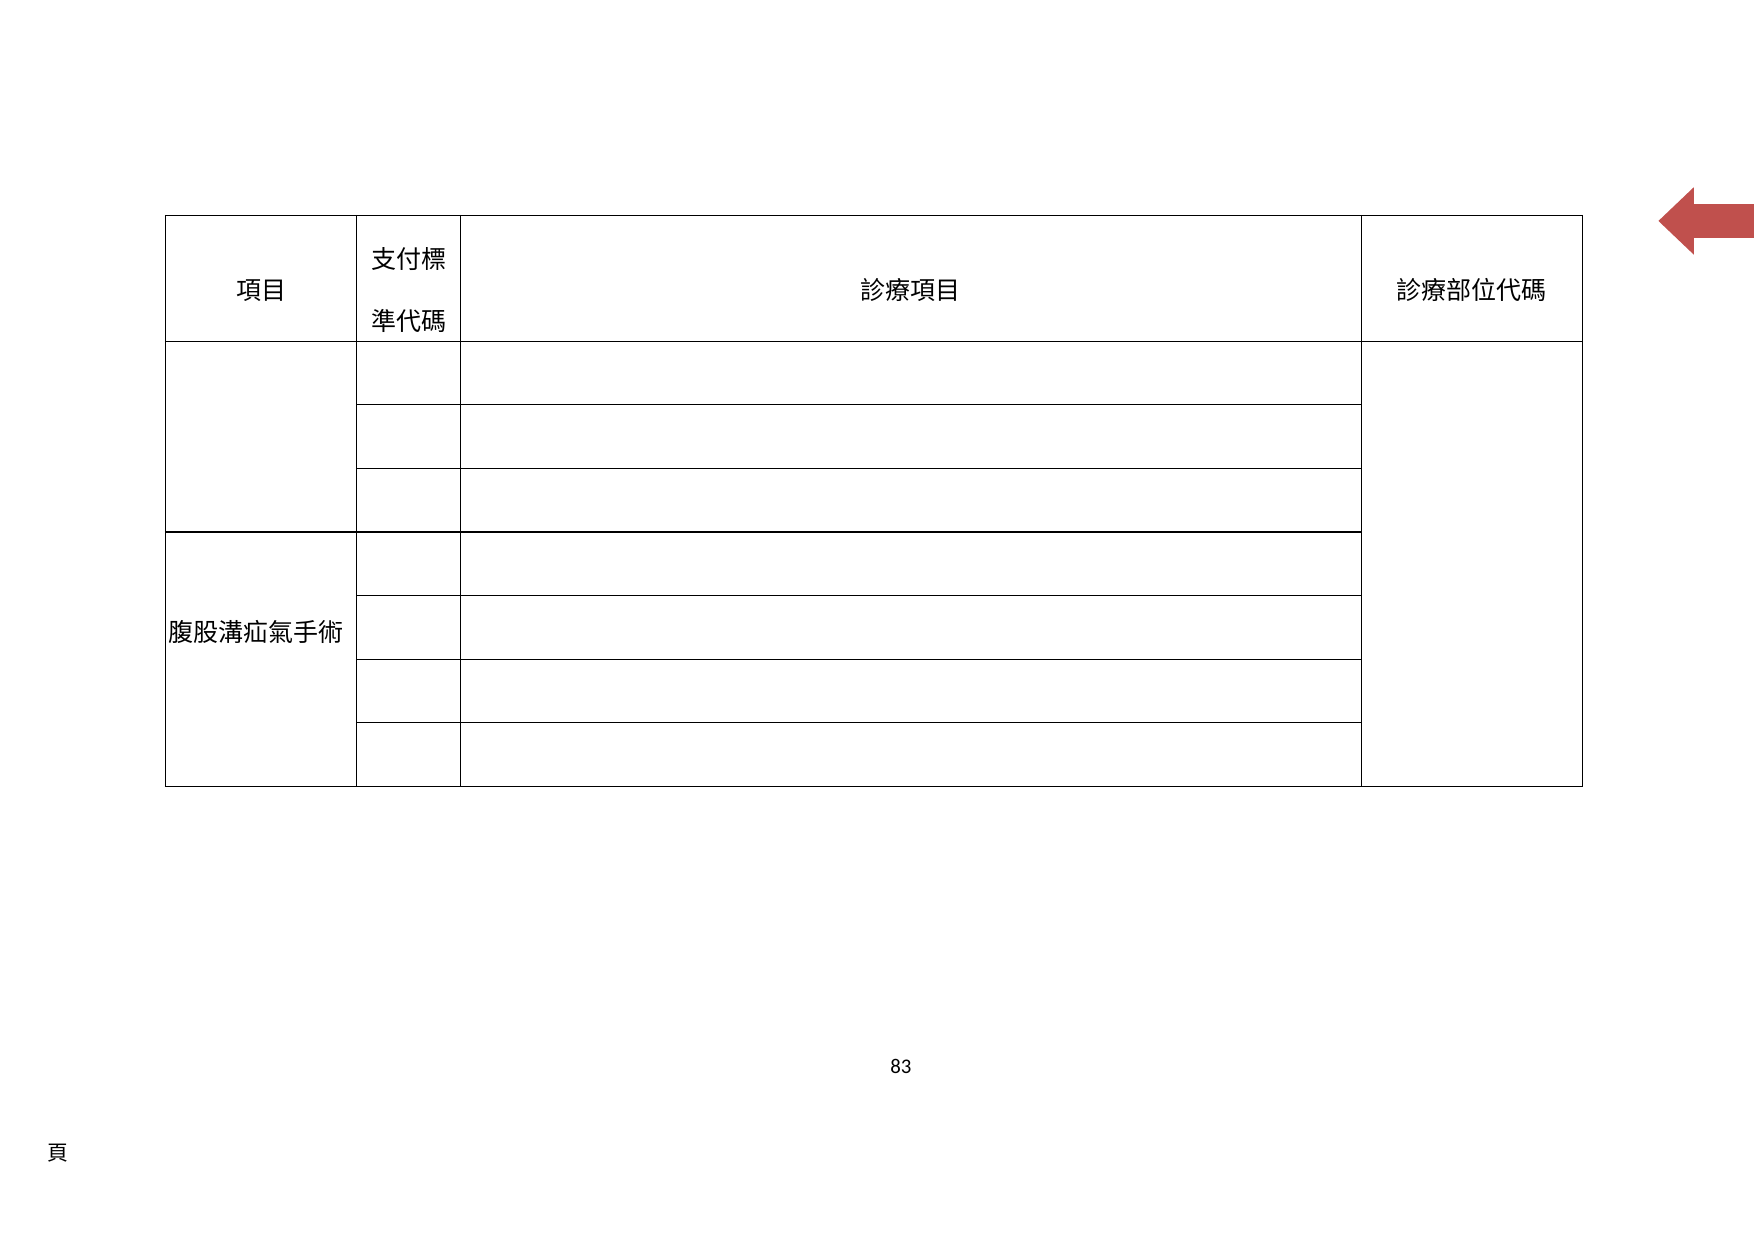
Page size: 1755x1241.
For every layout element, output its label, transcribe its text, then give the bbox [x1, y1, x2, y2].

table_cell 腹股溝疝氣手術 [166, 533, 356, 786]
table_cell [461, 596, 1361, 658]
table_cell [1362, 342, 1582, 786]
table_cell [357, 596, 460, 658]
table_cell [357, 533, 460, 595]
table_header 診療項目 [461, 216, 1361, 341]
table_cell [166, 342, 356, 531]
table_cell [357, 469, 460, 531]
table_cell [357, 660, 460, 722]
table_header 支付標 準代碼 [357, 216, 460, 341]
table_cell [461, 342, 1361, 404]
table_cell [461, 405, 1361, 468]
table_cell [461, 469, 1361, 531]
table_cell [357, 723, 460, 786]
table_cell [357, 342, 460, 404]
table_cell [461, 723, 1361, 786]
table_cell [461, 660, 1361, 722]
table_cell [461, 533, 1361, 595]
table_header 診療部位代碼 [1362, 216, 1582, 341]
table_cell [357, 405, 460, 468]
table_header 項目 [166, 216, 356, 341]
